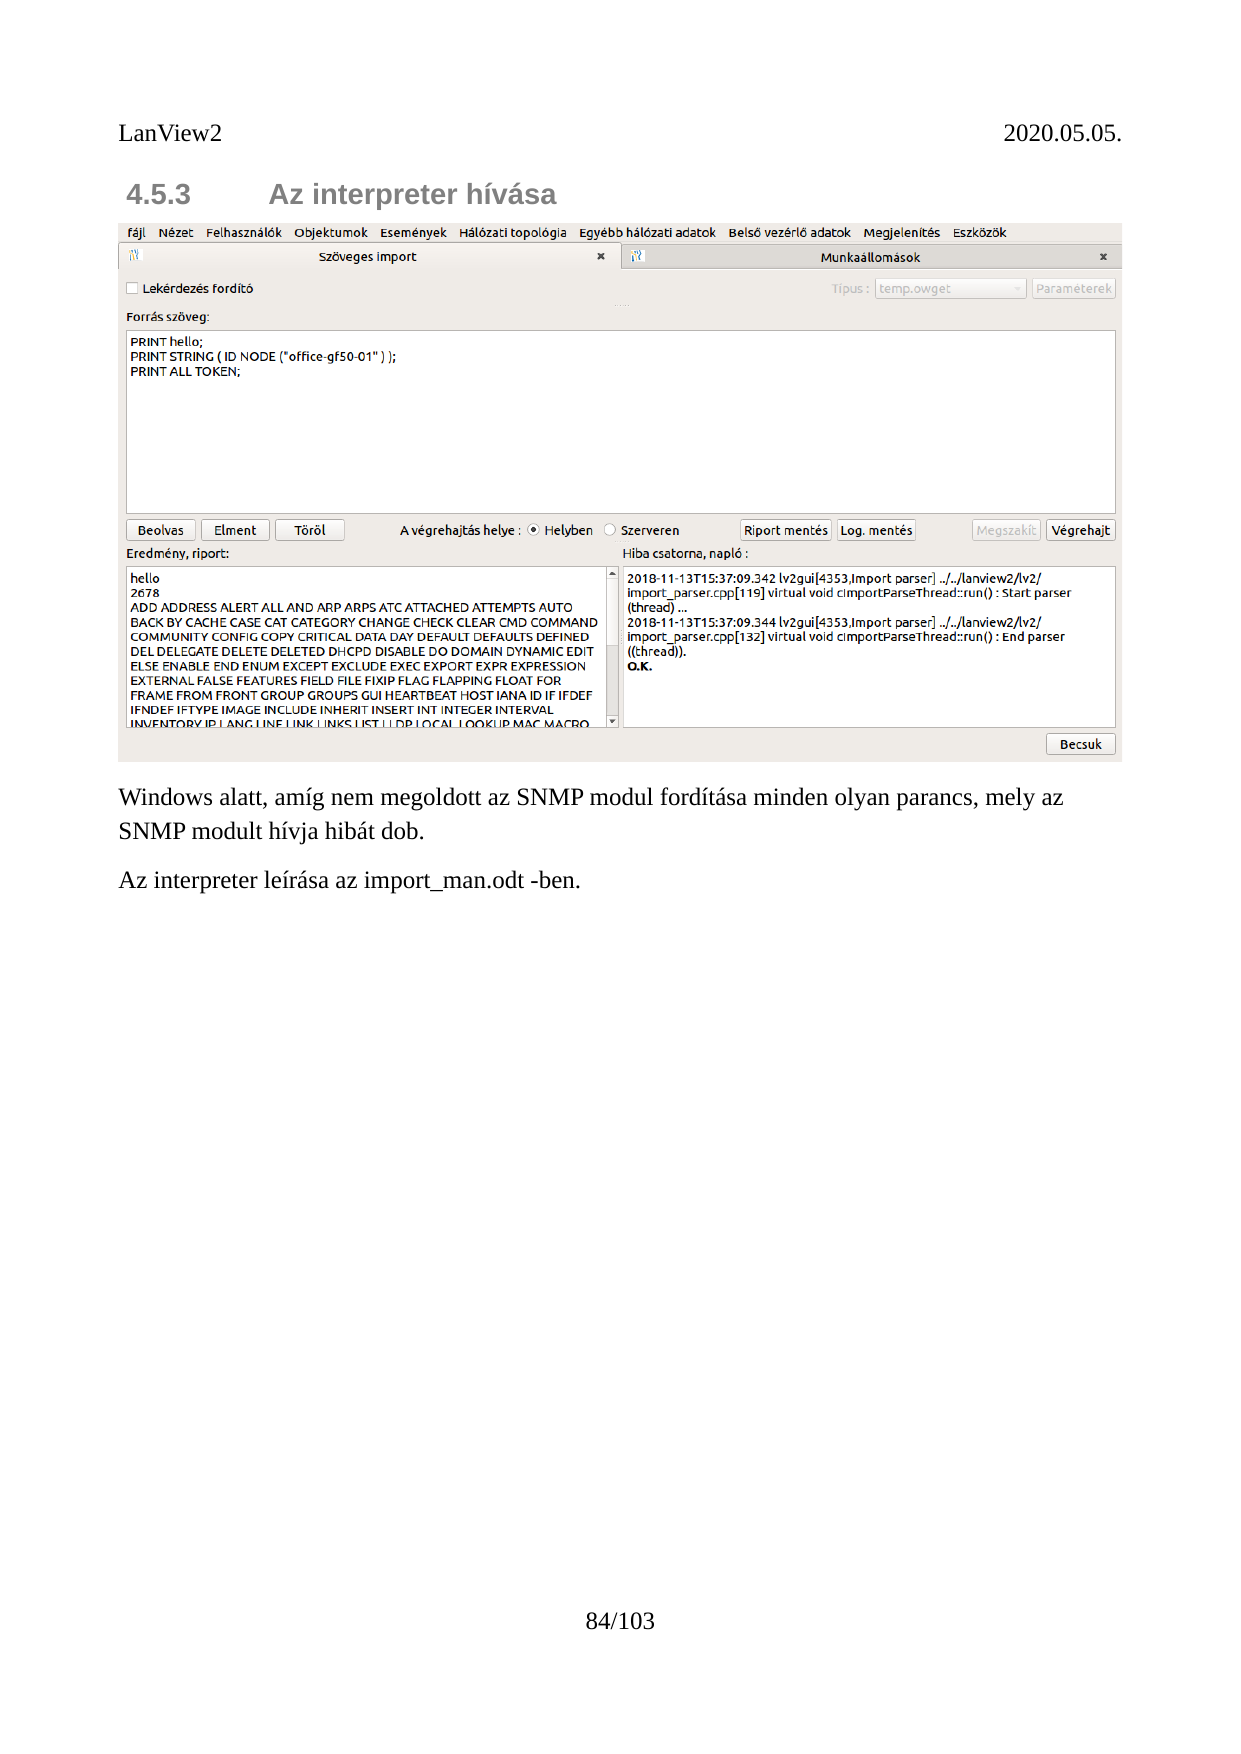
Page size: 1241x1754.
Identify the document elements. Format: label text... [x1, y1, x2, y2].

text Windows alatt, amíg nem megoldott az SNMP modul fordítása minden olyan parancs, mely az SNMP modult hívja hibát dob. [118, 782, 1122, 845]
text Az interpreter leírása az import_man.odt -ben. [118, 866, 1122, 894]
picture [118, 223, 1123, 762]
subtitle Az interpreter hívása [118, 177, 1122, 211]
